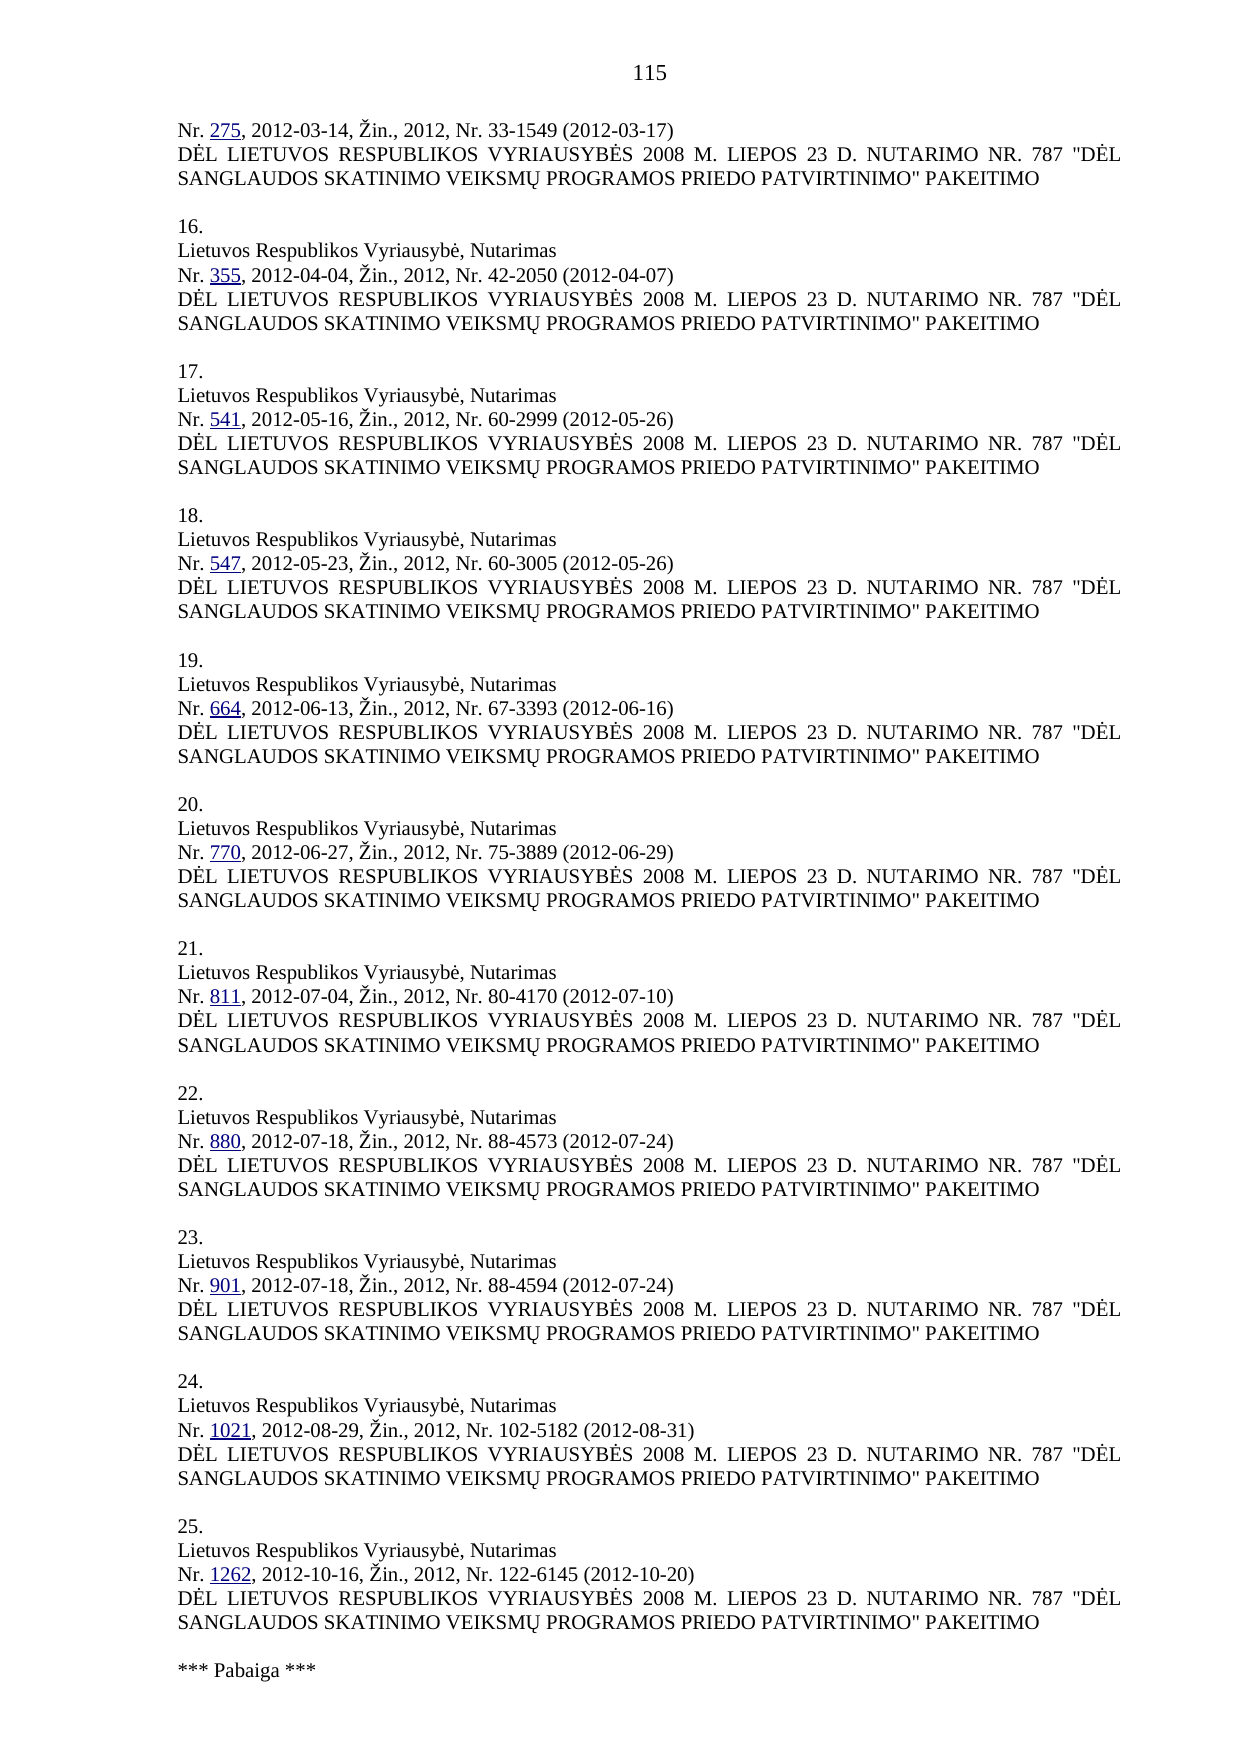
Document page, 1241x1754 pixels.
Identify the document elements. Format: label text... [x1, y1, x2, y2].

text 21. [177, 936, 1122, 960]
text DĖL LIETUVOS RESPUBLIKOS VYRIAUSYBĖS 2008 M. LIEPOS 23 D. NUTARIMO NR. 787 "DĖL SANGLAUDOS SKATINIMO VEIKSMŲ PROGRAMOS PRIEDO PATVIRTINIMO" PAKEITIMO [177, 1442, 1122, 1490]
text DĖL LIETUVOS RESPUBLIKOS VYRIAUSYBĖS 2008 M. LIEPOS 23 D. NUTARIMO NR. 787 "DĖL SANGLAUDOS SKATINIMO VEIKSMŲ PROGRAMOS PRIEDO PATVIRTINIMO" PAKEITIMO [177, 431, 1122, 479]
text Nr. 901, 2012-07-18, Žin., 2012, Nr. 88-4594 (2012-07-24) [177, 1273, 1122, 1297]
text 23. [177, 1225, 1122, 1249]
text DĖL LIETUVOS RESPUBLIKOS VYRIAUSYBĖS 2008 M. LIEPOS 23 D. NUTARIMO NR. 787 "DĖL SANGLAUDOS SKATINIMO VEIKSMŲ PROGRAMOS PRIEDO PATVIRTINIMO" PAKEITIMO [177, 1153, 1122, 1201]
text Nr. 547, 2012-05-23, Žin., 2012, Nr. 60-3005 (2012-05-26) [177, 551, 1122, 575]
text Nr. 355, 2012-04-04, Žin., 2012, Nr. 42-2050 (2012-04-07) [177, 262, 1122, 287]
text Lietuvos Respublikos Vyriausybė, Nutarimas [177, 383, 1122, 407]
text 24. [177, 1369, 1122, 1393]
text 16. [177, 214, 1122, 238]
text Lietuvos Respublikos Vyriausybė, Nutarimas [177, 672, 1122, 696]
text DĖL LIETUVOS RESPUBLIKOS VYRIAUSYBĖS 2008 M. LIEPOS 23 D. NUTARIMO NR. 787 "DĖL SANGLAUDOS SKATINIMO VEIKSMŲ PROGRAMOS PRIEDO PATVIRTINIMO" PAKEITIMO [177, 1297, 1122, 1345]
text Lietuvos Respublikos Vyriausybė, Nutarimas [177, 1393, 1122, 1417]
text Nr. 541, 2012-05-16, Žin., 2012, Nr. 60-2999 (2012-05-26) [177, 407, 1122, 431]
text Lietuvos Respublikos Vyriausybė, Nutarimas [177, 1249, 1122, 1273]
text 19. [177, 647, 1122, 672]
text Lietuvos Respublikos Vyriausybė, Nutarimas [177, 527, 1122, 551]
text Lietuvos Respublikos Vyriausybė, Nutarimas [177, 1105, 1122, 1129]
text DĖL LIETUVOS RESPUBLIKOS VYRIAUSYBĖS 2008 M. LIEPOS 23 D. NUTARIMO NR. 787 "DĖL SANGLAUDOS SKATINIMO VEIKSMŲ PROGRAMOS PRIEDO PATVIRTINIMO" PAKEITIMO [177, 720, 1122, 768]
text DĖL LIETUVOS RESPUBLIKOS VYRIAUSYBĖS 2008 M. LIEPOS 23 D. NUTARIMO NR. 787 "DĖL SANGLAUDOS SKATINIMO VEIKSMŲ PROGRAMOS PRIEDO PATVIRTINIMO" PAKEITIMO [177, 287, 1122, 335]
text 20. [177, 792, 1122, 816]
text 25. [177, 1514, 1122, 1538]
text Lietuvos Respublikos Vyriausybė, Nutarimas [177, 1538, 1122, 1562]
text 18. [177, 503, 1122, 527]
text Nr. 275, 2012-03-14, Žin., 2012, Nr. 33-1549 (2012-03-17) [177, 118, 1122, 142]
text Nr. 770, 2012-06-27, Žin., 2012, Nr. 75-3889 (2012-06-29) [177, 840, 1122, 864]
text Nr. 811, 2012-07-04, Žin., 2012, Nr. 80-4170 (2012-07-10) [177, 984, 1122, 1008]
text *** Pabaiga *** [177, 1658, 1122, 1682]
text Lietuvos Respublikos Vyriausybė, Nutarimas [177, 960, 1122, 984]
text DĖL LIETUVOS RESPUBLIKOS VYRIAUSYBĖS 2008 M. LIEPOS 23 D. NUTARIMO NR. 787 "DĖL SANGLAUDOS SKATINIMO VEIKSMŲ PROGRAMOS PRIEDO PATVIRTINIMO" PAKEITIMO [177, 864, 1122, 912]
text DĖL LIETUVOS RESPUBLIKOS VYRIAUSYBĖS 2008 M. LIEPOS 23 D. NUTARIMO NR. 787 "DĖL SANGLAUDOS SKATINIMO VEIKSMŲ PROGRAMOS PRIEDO PATVIRTINIMO" PAKEITIMO [177, 1586, 1122, 1634]
text Nr. 664, 2012-06-13, Žin., 2012, Nr. 67-3393 (2012-06-16) [177, 696, 1122, 720]
text 22. [177, 1081, 1122, 1105]
text DĖL LIETUVOS RESPUBLIKOS VYRIAUSYBĖS 2008 M. LIEPOS 23 D. NUTARIMO NR. 787 "DĖL SANGLAUDOS SKATINIMO VEIKSMŲ PROGRAMOS PRIEDO PATVIRTINIMO" PAKEITIMO [177, 575, 1122, 623]
text Nr. 1021, 2012-08-29, Žin., 2012, Nr. 102-5182 (2012-08-31) [177, 1417, 1122, 1442]
text DĖL LIETUVOS RESPUBLIKOS VYRIAUSYBĖS 2008 M. LIEPOS 23 D. NUTARIMO NR. 787 "DĖL SANGLAUDOS SKATINIMO VEIKSMŲ PROGRAMOS PRIEDO PATVIRTINIMO" PAKEITIMO [177, 1008, 1122, 1057]
text Nr. 880, 2012-07-18, Žin., 2012, Nr. 88-4573 (2012-07-24) [177, 1129, 1122, 1153]
text Nr. 1262, 2012-10-16, Žin., 2012, Nr. 122-6145 (2012-10-20) [177, 1562, 1122, 1586]
text Lietuvos Respublikos Vyriausybė, Nutarimas [177, 238, 1122, 262]
text Lietuvos Respublikos Vyriausybė, Nutarimas [177, 816, 1122, 840]
text 17. [177, 359, 1122, 383]
text DĖL LIETUVOS RESPUBLIKOS VYRIAUSYBĖS 2008 M. LIEPOS 23 D. NUTARIMO NR. 787 "DĖL SANGLAUDOS SKATINIMO VEIKSMŲ PROGRAMOS PRIEDO PATVIRTINIMO" PAKEITIMO [177, 142, 1122, 190]
